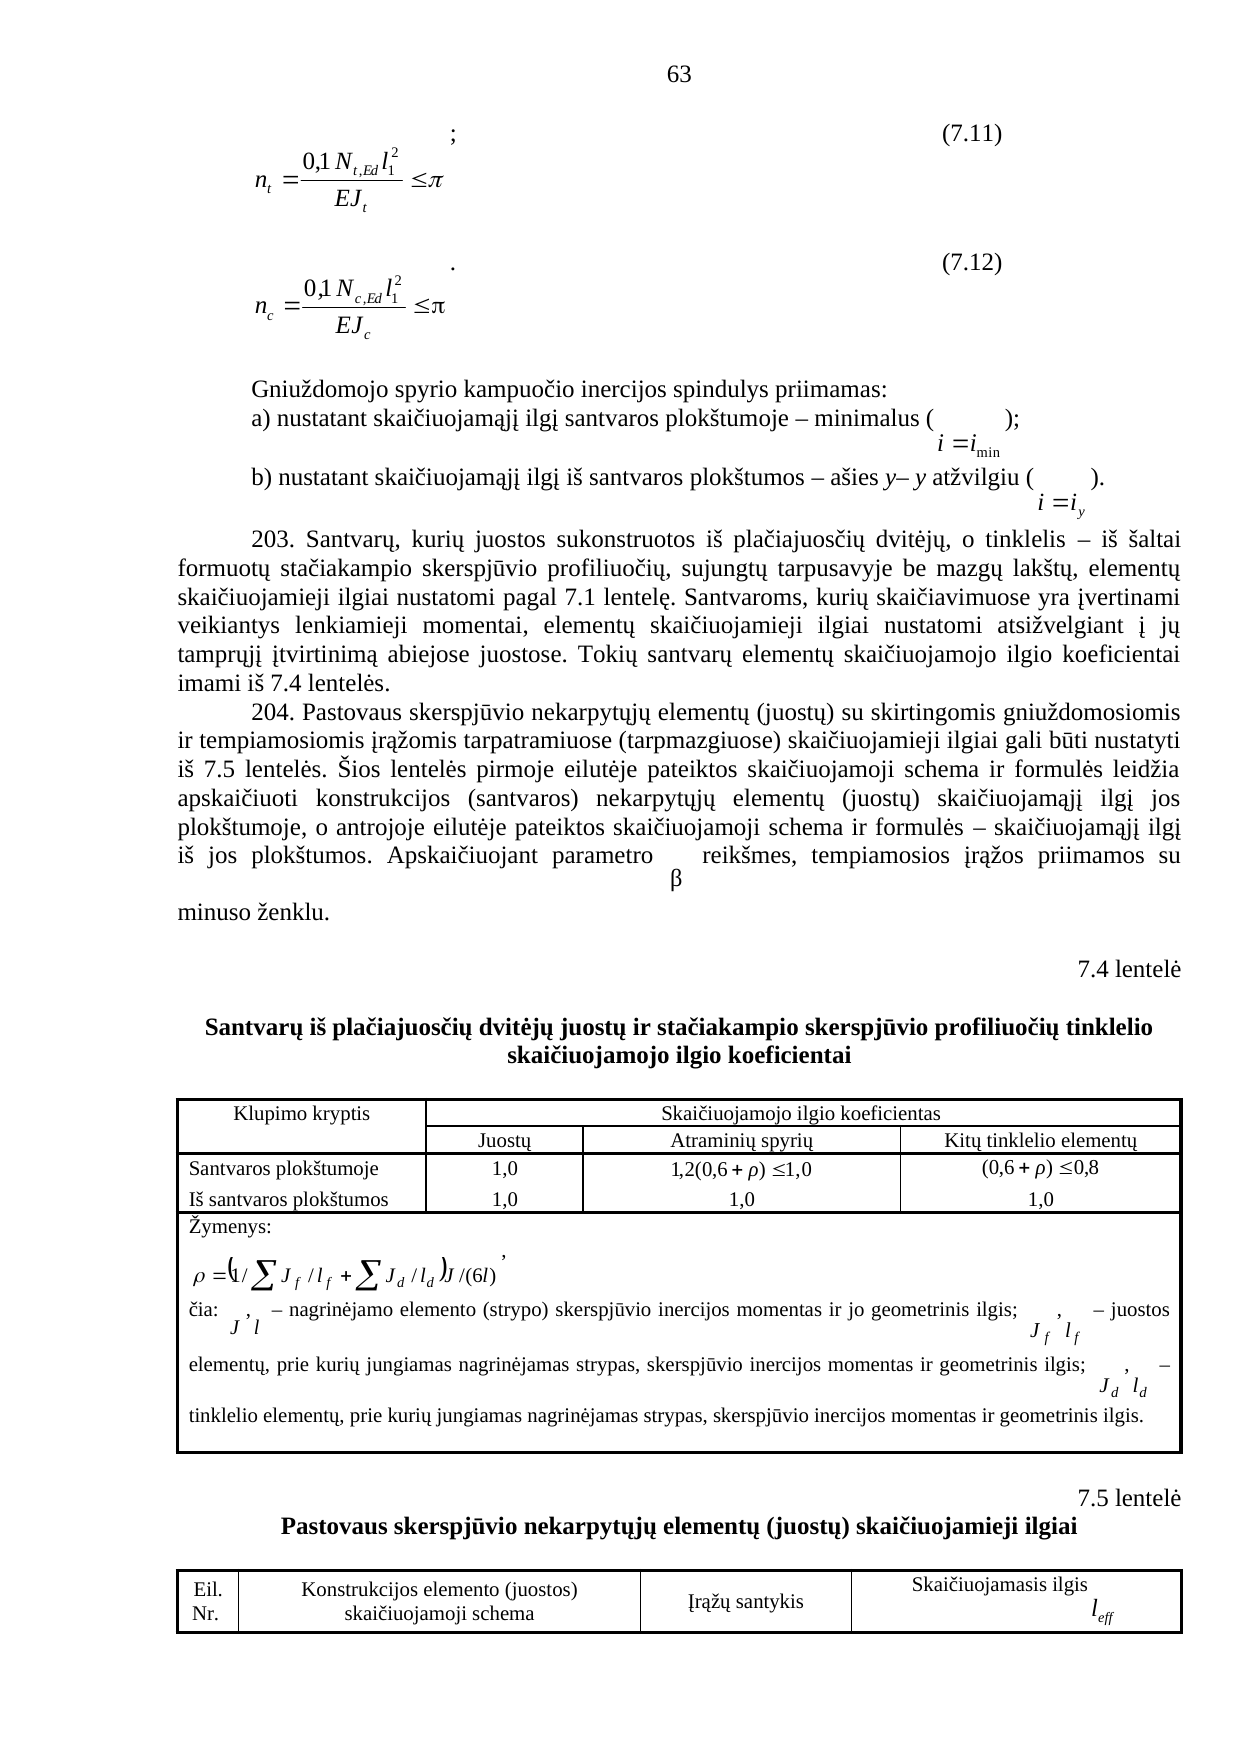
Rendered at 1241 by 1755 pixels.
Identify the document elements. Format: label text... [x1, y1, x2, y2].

text 7.4 lentelė [177, 954, 1181, 983]
table_cell Iš santvaros plokštumos [179, 1187, 425, 1211]
text Gniuždomojo spyrio kampuočio inercijos spindulys priimamas: [177, 374, 1181, 403]
text a) nustatant skaičiuojamąjį ilgį santvaros plokštumoje – minimalus (); [177, 403, 1181, 462]
table_cell Juostų [427, 1127, 582, 1152]
text 203. Santvarų, kurių juostos sukonstruotos iš plačiajuosčių dvitėjų, o tinklelis – iš šaltai formuotų stačiakampio skerspjūvio profiliuočių, sujungtų tarpusavyje be mazgų lakštų, elementų skaičiuojamieji ilgiai nustatomi pagal 7.1 lentelę. Santvaroms, kurių skaičiavimuose yra įvertinami veikiantys lenkiamieji momentai, elementų skaičiuojamieji ilgiai nustatomi atsižvelgiant į jų tamprųjį įtvirtinimą abiejose juostose. Tokių santvarų elementų skaičiuojamojo ilgio koeficientai imami iš 7.4 lentelės. [177, 524, 1181, 697]
text Pastovaus skerspjūvio nekarpytųjų elementų (juostų) skaičiuojamieji ilgiai [177, 1511, 1181, 1540]
text . (7.12) [177, 247, 1181, 345]
table_cell [584, 1155, 900, 1187]
table_cell 1,0 [427, 1187, 582, 1211]
table_cell [901, 1155, 1179, 1187]
text 7.5 lentelė [177, 1483, 1181, 1511]
text ; (7.11) [177, 118, 1181, 218]
table_cell Atraminių spyrių [584, 1127, 900, 1152]
table_header Klupimo kryptis [179, 1101, 425, 1152]
table_cell 1,0 [901, 1187, 1179, 1211]
table_cell Kitų tinklelio elementų [901, 1127, 1179, 1152]
table_header Skaičiuojamasis ilgis [852, 1572, 1180, 1631]
table_cell Santvaros plokštumoje [179, 1155, 425, 1187]
table_header Įrąžų santykis [641, 1572, 851, 1631]
text Santvarų iš plačiajuosčių dvitėjų juostų ir stačiakampio skerspjūvio profiliuočių tinklelio skaičiuojamojo ilgio koeficientai [177, 1012, 1181, 1069]
table_header Eil. Nr. [179, 1572, 238, 1631]
table_cell 1,0 [584, 1187, 900, 1211]
table_header Konstrukcijos elemento (juostos) skaičiuojamoji schema [239, 1572, 640, 1631]
table_header Skaičiuojamojo ilgio koeficientas [427, 1101, 1179, 1125]
table_cell Žymenys: , čia: , – nagrinėjamo elemento (strypo) skerspjūvio inercijos momentas ir jo geometrinis ilgis; , – juostos elementų, prie kurių jungiamas nagrinėjamas strypas, skerspjūvio inercijos momentas ir geometrinis ilgis; , – tinklelio elementų, prie kurių jungiamas nagrinėjamas strypas, skerspjūvio inercijos momentas ir geometrinis ilgis. [179, 1214, 1179, 1451]
table_cell 1,0 [427, 1155, 582, 1187]
text 204. Pastovaus skerspjūvio nekarpytųjų elementų (juostų) su skirtingomis gniuždomosiomis ir tempiamosiomis įrąžomis tarpatramiuose (tarpmazgiuose) skaičiuojamieji ilgiai gali būti nustatyti iš 7.5 lentelės. Šios lentelės pirmoje eilutėje pateiktos skaičiuojamoji schema ir formulės leidžia apskaičiuoti konstrukcijos (santvaros) nekarpytųjų elementų (juostų) skaičiuojamąjį ilgį jos plokštumoje, o antrojoje eilutėje pateiktos skaičiuojamoji schema ir formulės – skaičiuojamąjį ilgį iš jos plokštumos. Apskaičiuojant parametro reikšmes, tempiamosios įrąžos priimamos su minuso ženklu. [177, 697, 1181, 925]
text b) nustatant skaičiuojamąjį ilgį iš santvaros plokštumos – ašies y– y atžvilgiu (). [177, 462, 1181, 524]
